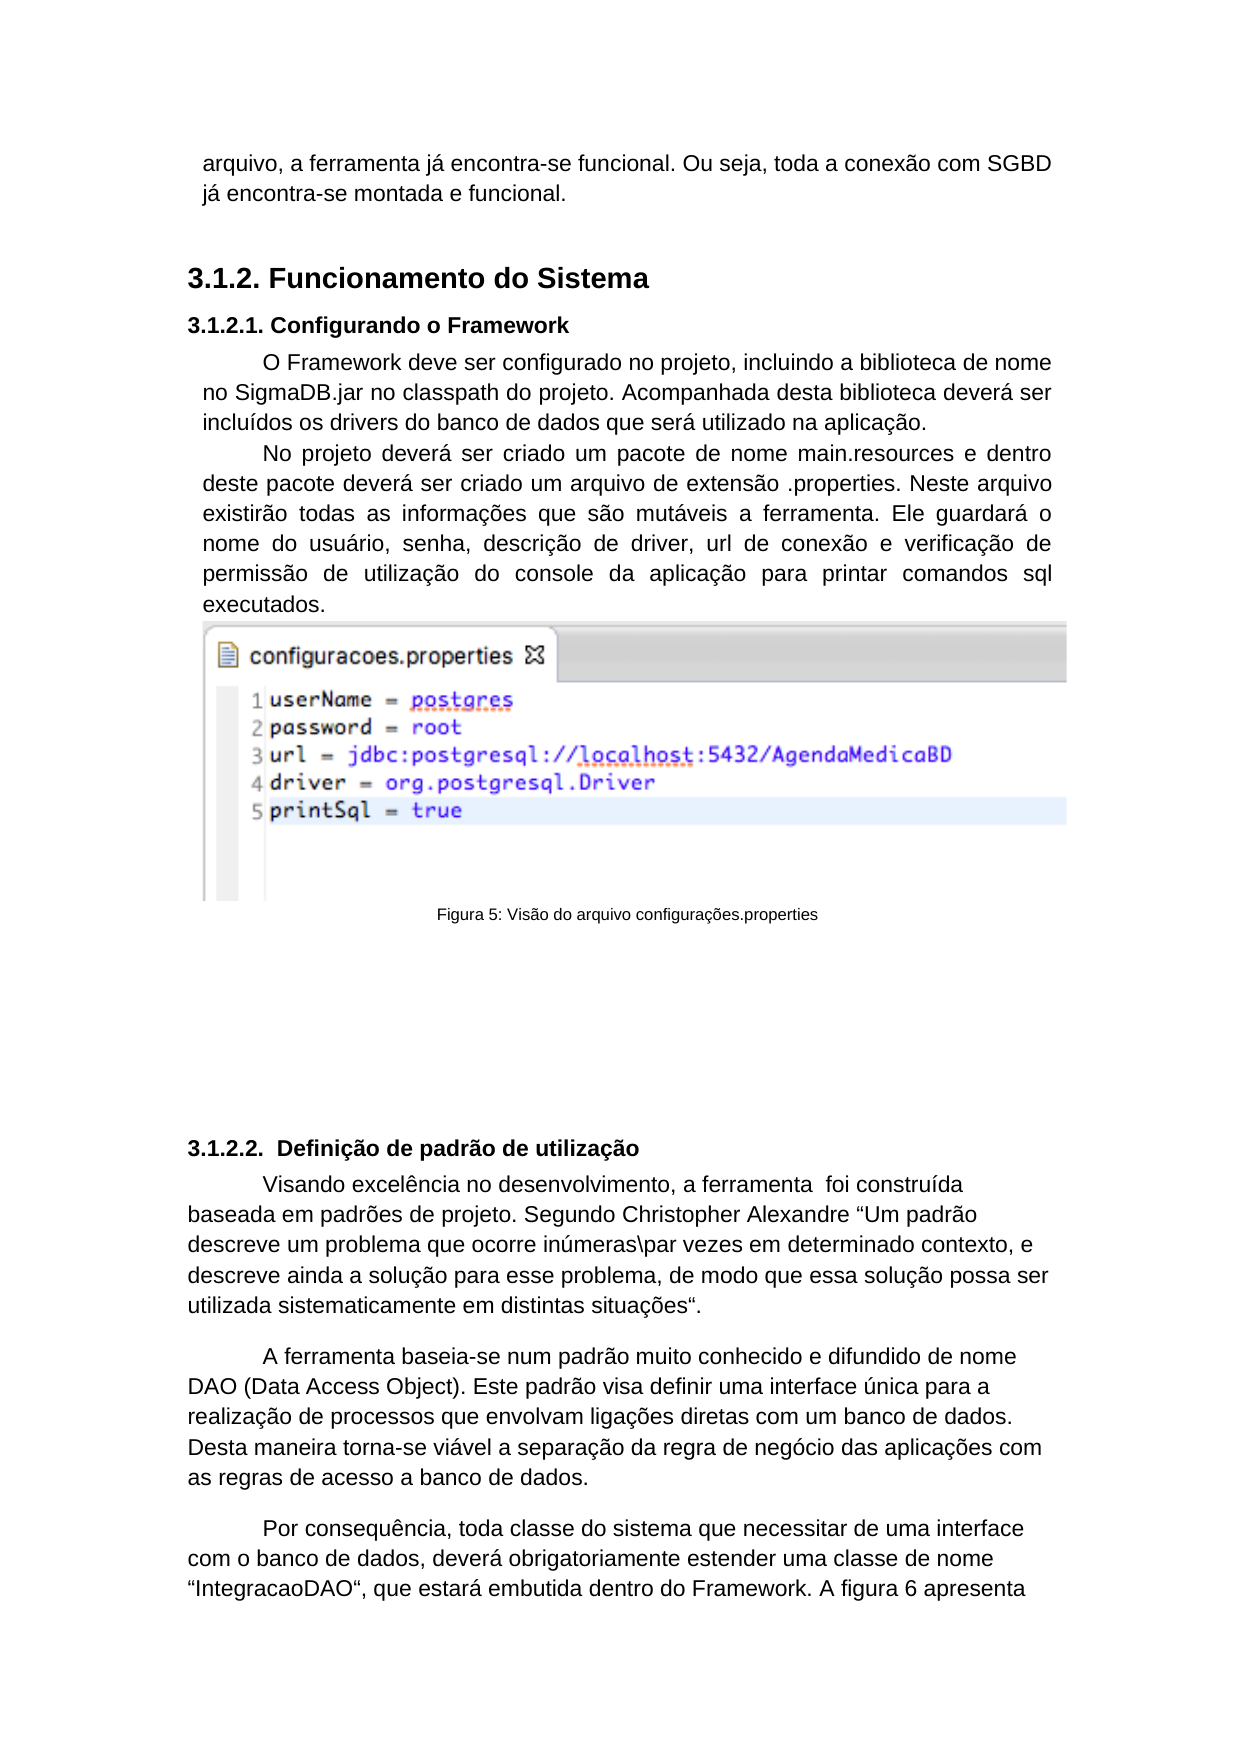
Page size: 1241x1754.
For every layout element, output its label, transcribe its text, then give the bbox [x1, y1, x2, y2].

list O Framework deve ser configurado no projeto, incluindo a biblioteca de nome no SigmaDB.jar no classpath do projeto. Acompanhada desta biblioteca deverá ser incluídos os drivers do banco de dados que será utilizado na aplicação. [202, 349, 1053, 436]
text A ferramenta baseia-se num padrão muito conhecido e difundido de nome DAO (Data Access Object). Este padrão visa definir uma interface única para a realização de processos que envolvam ligações diretas com um banco de dados. Desta maneira torna-se viável a separação da regra de negócio das aplicações com as regras de acesso a banco de dados. [187, 1343, 1053, 1490]
text Por consequência, toda classe do sistema que necessitar de uma interface com o banco de dados, deverá obrigatoriamente estender uma classe de nome “IntegracaoDAO“, que estará embutida dentro do Framework. A figura 6 apresenta [187, 1515, 1053, 1602]
list No projeto deverá ser criado um pacote de nome main.resources e dentro deste pacote deverá ser criado um arquivo de extensão .properties. Neste arquivo existirão todas as informações que são mutáveis a ferramenta. Ele guardará o nome do usuário, senha, descrição de driver, url de conexão e verificação de permissão de utilização do console da aplicação para printar comandos sql executados. [202, 439, 1053, 617]
picture [202, 621, 1067, 901]
subtitle 3.1.2.2. Definição de padrão de utilização [187, 1134, 1053, 1161]
list Figura 5: Visão do arquivo configurações.properties [202, 904, 1053, 923]
subtitle 3.1.2. Funcionamento do Sistema [187, 261, 1053, 295]
list arquivo, a ferramenta já encontra-se funcional. Ou seja, toda a conexão com SGBD já encontra-se montada e funcional. [202, 150, 1053, 207]
text Visando excelência no desenvolvimento, a ferramenta foi construída baseada em padrões de projeto. Segundo Christopher Alexandre “Um padrão descreve um problema que ocorre inúmeras\par vezes em determinado contexto, e descreve ainda a solução para esse problema, de modo que essa solução possa ser utilizada sistematicamente em distintas situações“. [187, 1171, 1053, 1318]
subtitle 3.1.2.1. Configurando o Framework [187, 312, 1053, 339]
